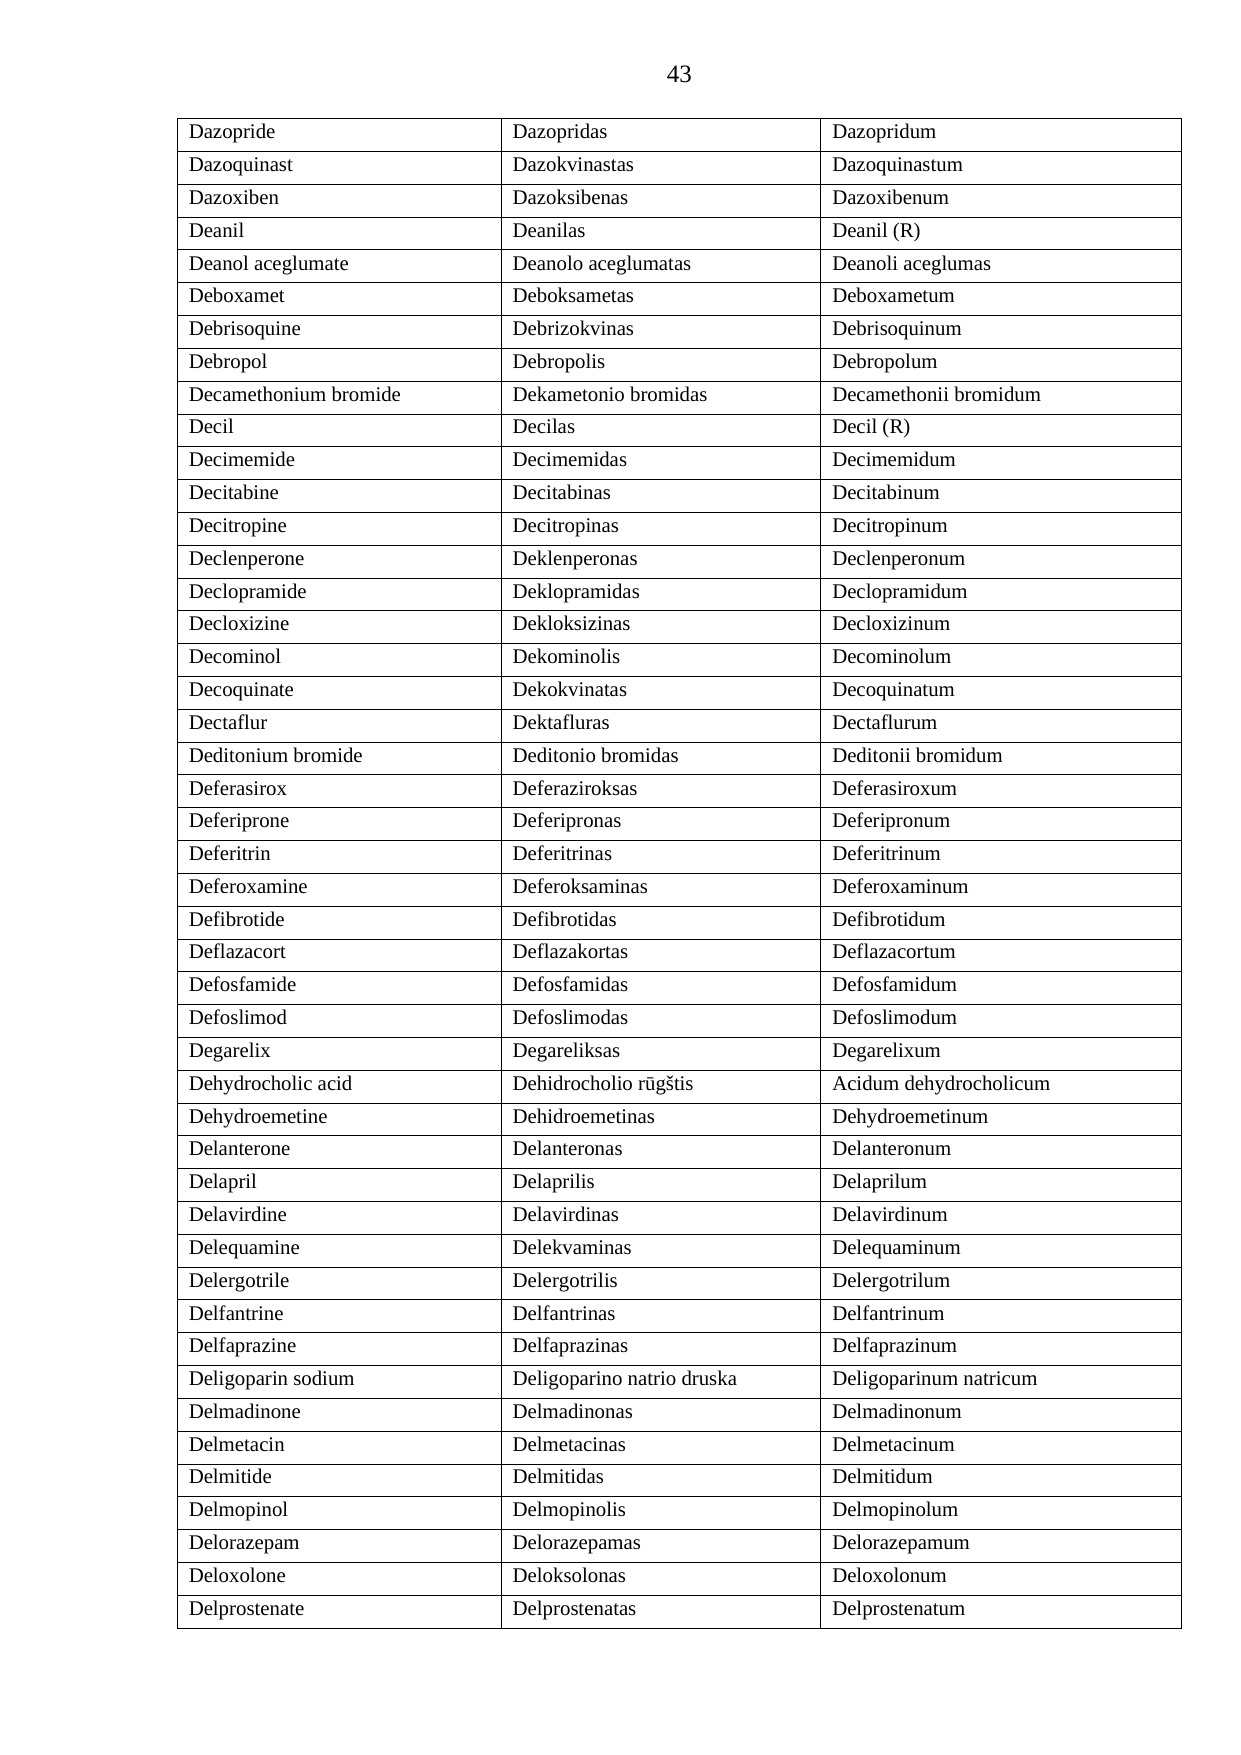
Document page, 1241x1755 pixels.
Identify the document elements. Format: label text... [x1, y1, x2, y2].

table_cell Acidum dehydrocholicum [821, 1071, 1181, 1102]
table_cell Deloxolonum [821, 1563, 1181, 1595]
table_cell Decitropinas [502, 513, 820, 545]
table_cell Delmetacinum [821, 1432, 1181, 1463]
table_cell Decil (R) [821, 415, 1181, 446]
table_cell Delorazepamas [502, 1530, 820, 1562]
table_cell Deferiprone [178, 808, 501, 840]
table_cell Dekloksizinas [502, 611, 820, 643]
table_cell Deboksametas [502, 283, 820, 315]
table_cell Dehydroemetine [178, 1104, 501, 1135]
table_cell Deferitrinum [821, 841, 1181, 873]
table_cell Dekokvinatas [502, 677, 820, 709]
table_cell Decimemidas [502, 447, 820, 479]
table_cell Delorazepam [178, 1530, 501, 1562]
table_cell Dektafluras [502, 710, 820, 742]
table_cell Dehidrocholio rūgštis [502, 1071, 820, 1102]
table_cell Deklenperonas [502, 546, 820, 577]
table_cell Decitropine [178, 513, 501, 545]
table_cell Delprostenatas [502, 1596, 820, 1627]
table_cell Debropol [178, 349, 501, 381]
table_cell Deferasiroxum [821, 775, 1181, 807]
table_cell Delaprilum [821, 1169, 1181, 1201]
table_cell Delmadinone [178, 1399, 501, 1431]
table_cell Delanteronum [821, 1136, 1181, 1168]
table_cell Deferipronas [502, 808, 820, 840]
table_cell Delfantrine [178, 1300, 501, 1332]
table_cell Delmopinol [178, 1497, 501, 1529]
table_cell Deferoxamine [178, 874, 501, 906]
table_cell Deanolo aceglumatas [502, 250, 820, 282]
table_cell Debrizokvinas [502, 316, 820, 348]
table_cell Defoslimodas [502, 1005, 820, 1037]
table_cell Deboxamet [178, 283, 501, 315]
table_cell Delergotrile [178, 1268, 501, 1299]
table_cell Delfaprazinum [821, 1333, 1181, 1365]
table_cell Deanilas [502, 218, 820, 249]
table_cell Decilas [502, 415, 820, 446]
table_cell Defosfamide [178, 972, 501, 1004]
table_cell Deferipronum [821, 808, 1181, 840]
table_cell Dazoquinastum [821, 152, 1181, 184]
table_cell Delanteronas [502, 1136, 820, 1168]
table_cell Delprostenate [178, 1596, 501, 1627]
table_cell Deligoparino natrio druska [502, 1366, 820, 1398]
table_cell Decimemidum [821, 447, 1181, 479]
table_cell Delergotrilis [502, 1268, 820, 1299]
table_cell Decominol [178, 644, 501, 676]
table_cell Delfantrinum [821, 1300, 1181, 1332]
table_cell Decitabinas [502, 480, 820, 512]
table_cell Deanol aceglumate [178, 250, 501, 282]
table_cell Delequaminum [821, 1235, 1181, 1267]
table_cell Decloxizinum [821, 611, 1181, 643]
table_cell Dazoxiben [178, 185, 501, 217]
table_cell Delprostenatum [821, 1596, 1181, 1627]
table_cell Dehydrocholic acid [178, 1071, 501, 1102]
table_cell Decitropinum [821, 513, 1181, 545]
table_cell Delfaprazinas [502, 1333, 820, 1365]
table_cell Delmopinolis [502, 1497, 820, 1529]
table_cell Deflazacortum [821, 940, 1181, 971]
table_cell Debropolis [502, 349, 820, 381]
table_cell Deferoksaminas [502, 874, 820, 906]
table_cell Defibrotide [178, 907, 501, 938]
table_cell Decitabinum [821, 480, 1181, 512]
table_cell Delavirdine [178, 1202, 501, 1234]
table_cell Deloxolone [178, 1563, 501, 1595]
table_cell Delequamine [178, 1235, 501, 1267]
table_cell Decamethonium bromide [178, 382, 501, 413]
table_cell Degareliksas [502, 1038, 820, 1070]
table_cell Debrisoquine [178, 316, 501, 348]
table_cell Deditonio bromidas [502, 743, 820, 774]
table_cell Delmitidum [821, 1465, 1181, 1496]
table_cell Debrisoquinum [821, 316, 1181, 348]
table_cell Dectaflurum [821, 710, 1181, 742]
table_cell Decoquinatum [821, 677, 1181, 709]
table_cell Dectaflur [178, 710, 501, 742]
table_cell Deferitrin [178, 841, 501, 873]
table_cell Defibrotidas [502, 907, 820, 938]
table_cell Decil [178, 415, 501, 446]
table_cell Deferaziroksas [502, 775, 820, 807]
table_cell Dehidroemetinas [502, 1104, 820, 1135]
table_cell Degarelixum [821, 1038, 1181, 1070]
table_cell Deanil (R) [821, 218, 1181, 249]
table_cell Dehydroemetinum [821, 1104, 1181, 1135]
table_cell Defosfamidum [821, 972, 1181, 1004]
table_cell Deloksolonas [502, 1563, 820, 1595]
table_cell Delmetacinas [502, 1432, 820, 1463]
table_cell Defosfamidas [502, 972, 820, 1004]
table_cell Delmadinonum [821, 1399, 1181, 1431]
table_cell Deferasirox [178, 775, 501, 807]
table_cell Decitabine [178, 480, 501, 512]
table_cell Delfantrinas [502, 1300, 820, 1332]
table_cell Dazopride [178, 119, 501, 151]
table_cell Defibrotidum [821, 907, 1181, 938]
table_cell Deditonii bromidum [821, 743, 1181, 774]
table_cell Declopramidum [821, 579, 1181, 610]
table_cell Delorazepamum [821, 1530, 1181, 1562]
table_cell Dazopridas [502, 119, 820, 151]
table_cell Deflazakortas [502, 940, 820, 971]
table_cell Delanterone [178, 1136, 501, 1168]
table_cell Delmitidas [502, 1465, 820, 1496]
table_cell Delavirdinum [821, 1202, 1181, 1234]
table_cell Dazoksibenas [502, 185, 820, 217]
table_cell Degarelix [178, 1038, 501, 1070]
table_cell Deanoli aceglumas [821, 250, 1181, 282]
table_cell Dekominolis [502, 644, 820, 676]
table_cell Deanil [178, 218, 501, 249]
table_cell Declenperone [178, 546, 501, 577]
table_cell Delapril [178, 1169, 501, 1201]
table_cell Defoslimod [178, 1005, 501, 1037]
table_cell Deflazacort [178, 940, 501, 971]
table_cell Deditonium bromide [178, 743, 501, 774]
table_cell Delmopinolum [821, 1497, 1181, 1529]
table_cell Deferitrinas [502, 841, 820, 873]
table_cell Deligoparinum natricum [821, 1366, 1181, 1398]
table_cell Delmadinonas [502, 1399, 820, 1431]
table_cell Decamethonii bromidum [821, 382, 1181, 413]
table_cell Declopramide [178, 579, 501, 610]
table_cell Delergotrilum [821, 1268, 1181, 1299]
table_cell Delavirdinas [502, 1202, 820, 1234]
table_cell Delfaprazine [178, 1333, 501, 1365]
table_cell Dazoxibenum [821, 185, 1181, 217]
table_cell Defoslimodum [821, 1005, 1181, 1037]
table_cell Declenperonum [821, 546, 1181, 577]
table_cell Decoquinate [178, 677, 501, 709]
table_cell Deboxametum [821, 283, 1181, 315]
table_cell Debropolum [821, 349, 1181, 381]
table_cell Deligoparin sodium [178, 1366, 501, 1398]
table_cell Decimemide [178, 447, 501, 479]
table_cell Decloxizine [178, 611, 501, 643]
table_cell Delaprilis [502, 1169, 820, 1201]
table_cell Dekametonio bromidas [502, 382, 820, 413]
table_cell Delekvaminas [502, 1235, 820, 1267]
table_cell Deklopramidas [502, 579, 820, 610]
table_cell Dazokvinastas [502, 152, 820, 184]
table_cell Decominolum [821, 644, 1181, 676]
table_cell Deferoxaminum [821, 874, 1181, 906]
table_cell Delmetacin [178, 1432, 501, 1463]
table_cell Dazopridum [821, 119, 1181, 151]
table_cell Delmitide [178, 1465, 501, 1496]
table_cell Dazoquinast [178, 152, 501, 184]
